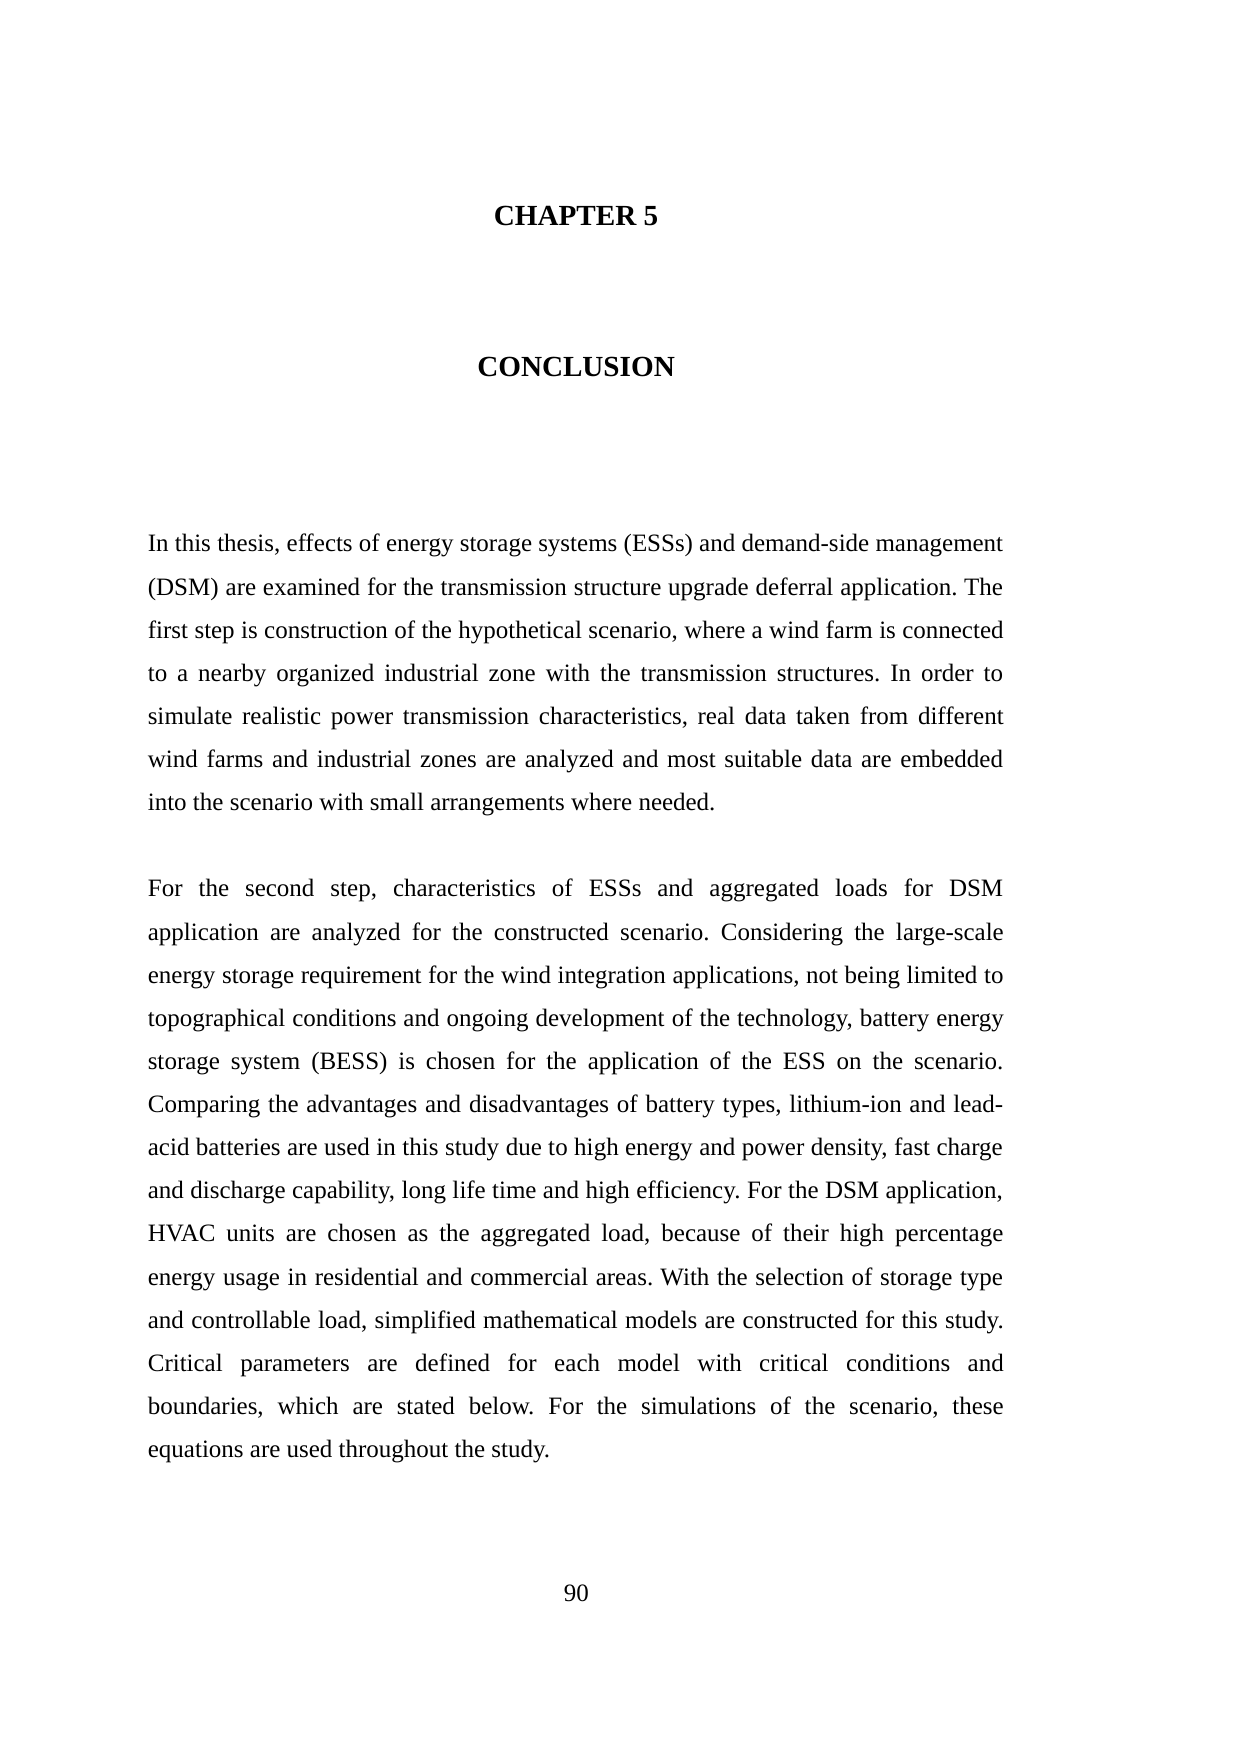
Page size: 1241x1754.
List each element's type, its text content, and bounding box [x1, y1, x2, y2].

text CONCLUSION [148, 349, 1004, 382]
text For the second step, characteristics of ESSs and aggregated loads for DSM application are analyzed for the constructed scenario. Considering the large-scale energy storage requirement for the wind integration applications, not being limited to topographical conditions and ongoing development of the technology, battery energy storage system (BESS) is chosen for the application of the ESS on the scenario. Comparing the advantages and disadvantages of battery types, lithium-ion and lead-acid batteries are used in this study due to high energy and power density, fast charge and discharge capability, long life time and high efficiency. For the DSM application, HVAC units are chosen as the aggregated load, because of their high percentage energy usage in residential and commercial areas. With the selection of storage type and controllable load, simplified mathematical models are constructed for this study. Critical parameters are defined for each model with critical conditions and boundaries, which are stated below. For the simulations of the scenario, these equations are used throughout the study. [148, 873, 1004, 1463]
text In this thesis, effects of energy storage systems (ESSs) and demand-side management (DSM) are examined for the transmission structure upgrade deferral application. The first step is construction of the hypothetical scenario, where a wind farm is connected to a nearby organized industrial zone with the transmission structures. In order to simulate realistic power transmission characteristics, real data taken from different wind farms and industrial zones are analyzed and most suitable data are embedded into the scenario with small arrangements where needed. [148, 528, 1004, 816]
